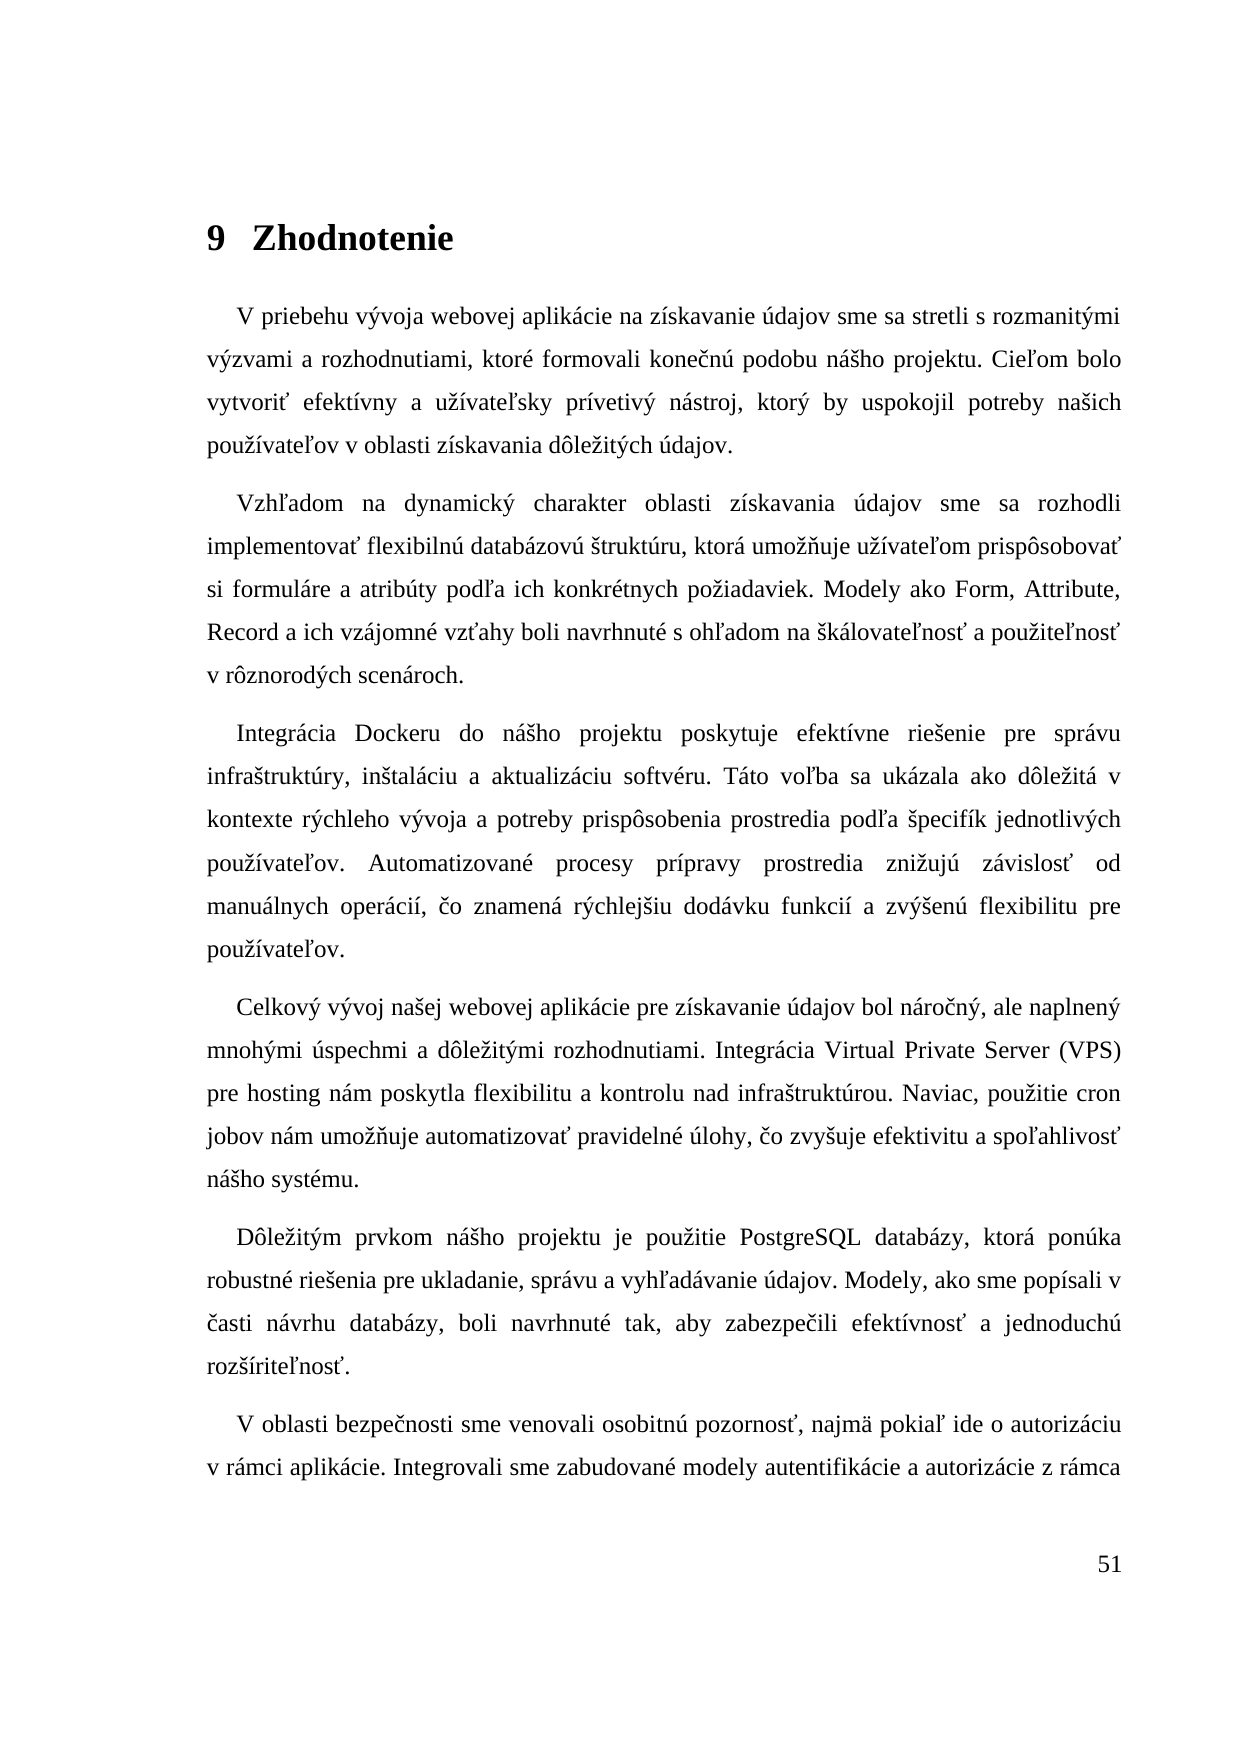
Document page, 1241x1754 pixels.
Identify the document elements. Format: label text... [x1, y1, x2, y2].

text Integrácia Dockeru do nášho projektu poskytuje efektívne riešenie pre správu infraštruktúry, inštaláciu a aktualizáciu softvéru. Táto voľba sa ukázala ako dôležitá v kontexte rýchleho vývoja a potreby prispôsobenia prostredia podľa špecifík jednotlivých používateľov. Automatizované procesy prípravy prostredia znižujú závislosť od manuálnych operácií, čo znamená rýchlejšiu dodávku funkcií a zvýšenú flexibilitu pre používateľov. [207, 718, 1122, 963]
subtitle Zhodnotenie [207, 216, 1122, 259]
text V priebehu vývoja webovej aplikácie na získavanie údajov sme sa stretli s rozmanitými výzvami a rozhodnutiami, ktoré formovali konečnú podobu nášho projektu. Cieľom bolo vytvoriť efektívny a užívateľsky prívetivý nástroj, ktorý by uspokojil potreby našich používateľov v oblasti získavania dôležitých údajov. [207, 301, 1122, 459]
text Vzhľadom na dynamický charakter oblasti získavania údajov sme sa rozhodli implementovať flexibilnú databázovú štruktúru, ktorá umožňuje užívateľom prispôsobovať si formuláre a atribúty podľa ich konkrétnych požiadaviek. Modely ako Form, Attribute, Record a ich vzájomné vzťahy boli navrhnuté s ohľadom na škálovateľnosť a použiteľnosť v rôznorodých scenároch. [207, 488, 1122, 689]
text Dôležitým prvkom nášho projektu je použitie PostgreSQL databázy, ktorá ponúka robustné riešenia pre ukladanie, správu a vyhľadávanie údajov. Modely, ako sme popísali v časti návrhu databázy, boli navrhnuté tak, aby zabezpečili efektívnosť a jednoduchú rozšíriteľnosť. [207, 1222, 1122, 1380]
text Celkový vývoj našej webovej aplikácie pre získavanie údajov bol náročný, ale naplnený mnohými úspechmi a dôležitými rozhodnutiami. Integrácia Virtual Private Server (VPS) pre hosting nám poskytla flexibilitu a kontrolu nad infraštruktúrou. Naviac, použitie cron jobov nám umožňuje automatizovať pravidelné úlohy, čo zvyšuje efektivitu a spoľahlivosť nášho systému. [207, 992, 1122, 1193]
text V oblasti bezpečnosti sme venovali osobitnú pozornosť, najmä pokiaľ ide o autorizáciu v rámci aplikácie. Integrovali sme zabudované modely autentifikácie a autorizácie z rámca [207, 1409, 1122, 1481]
